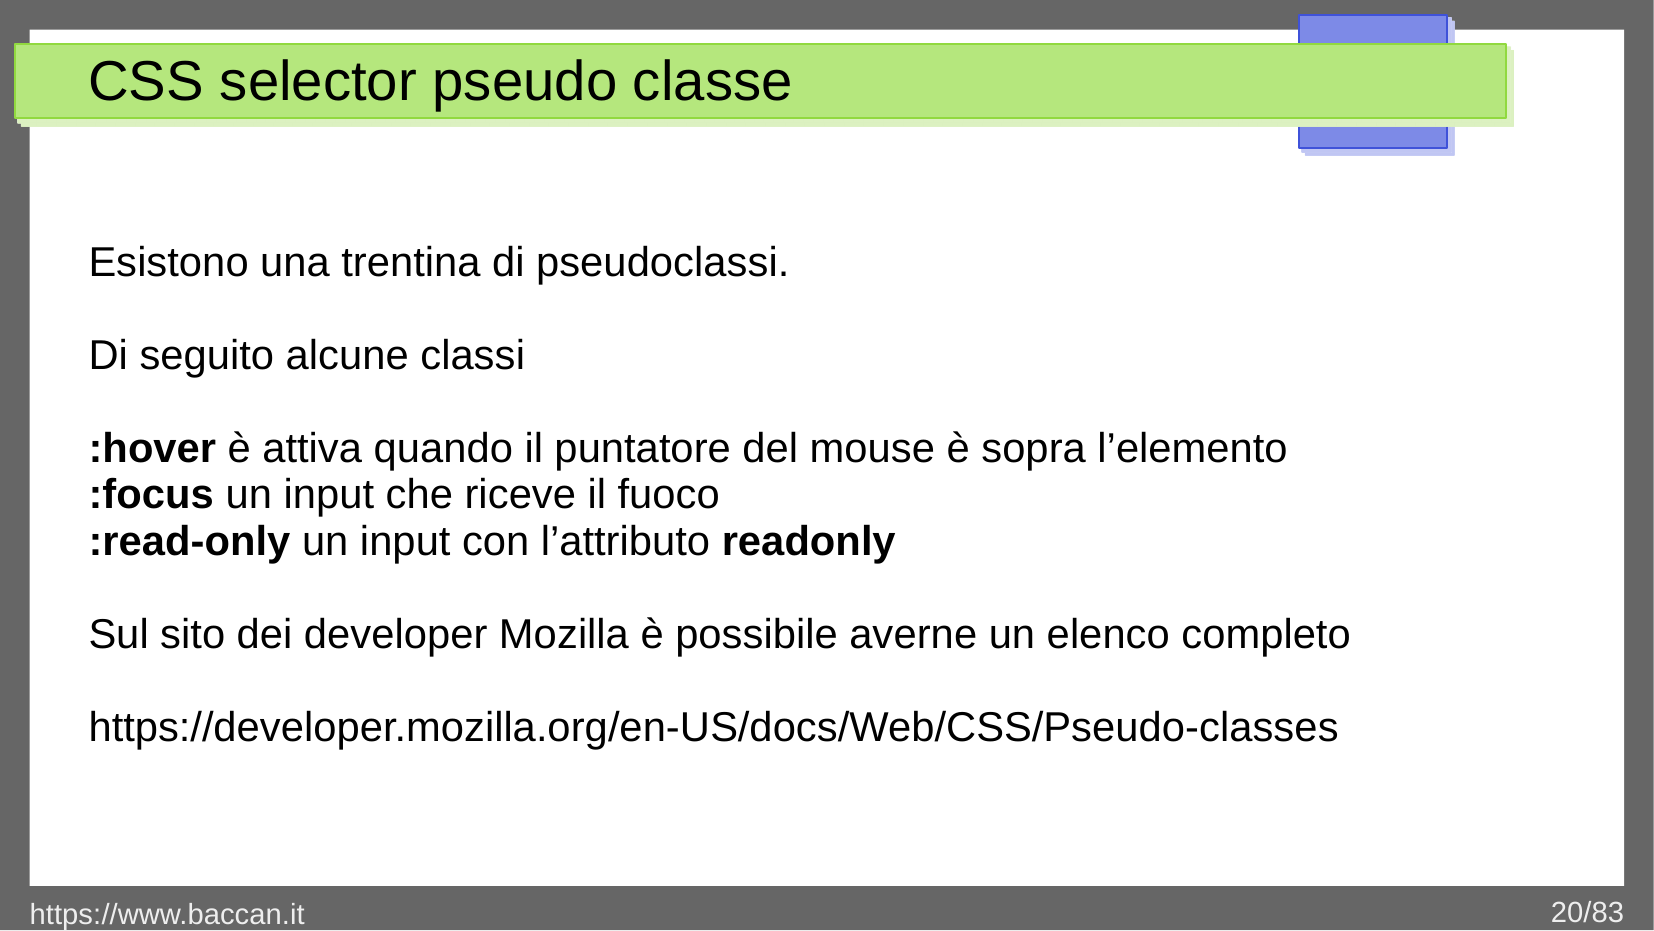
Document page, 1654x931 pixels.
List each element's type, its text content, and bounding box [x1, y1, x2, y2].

title CSS selector pseudo classe [88, 44, 1506, 119]
text_box Esistono una trentina di pseudoclassi. Di seguito alcune classi :hover è attiva quando il puntatore del mouse è sopra l’elemento :focus un input che riceve il fuoco :read-only un input con l’attributo readonly Sul sito dei developer Mozilla è possibile averne un elenco completo https://developer.mozilla.org/en-US/docs/Web/CSS/Pseudo-classes [88, 169, 1565, 820]
